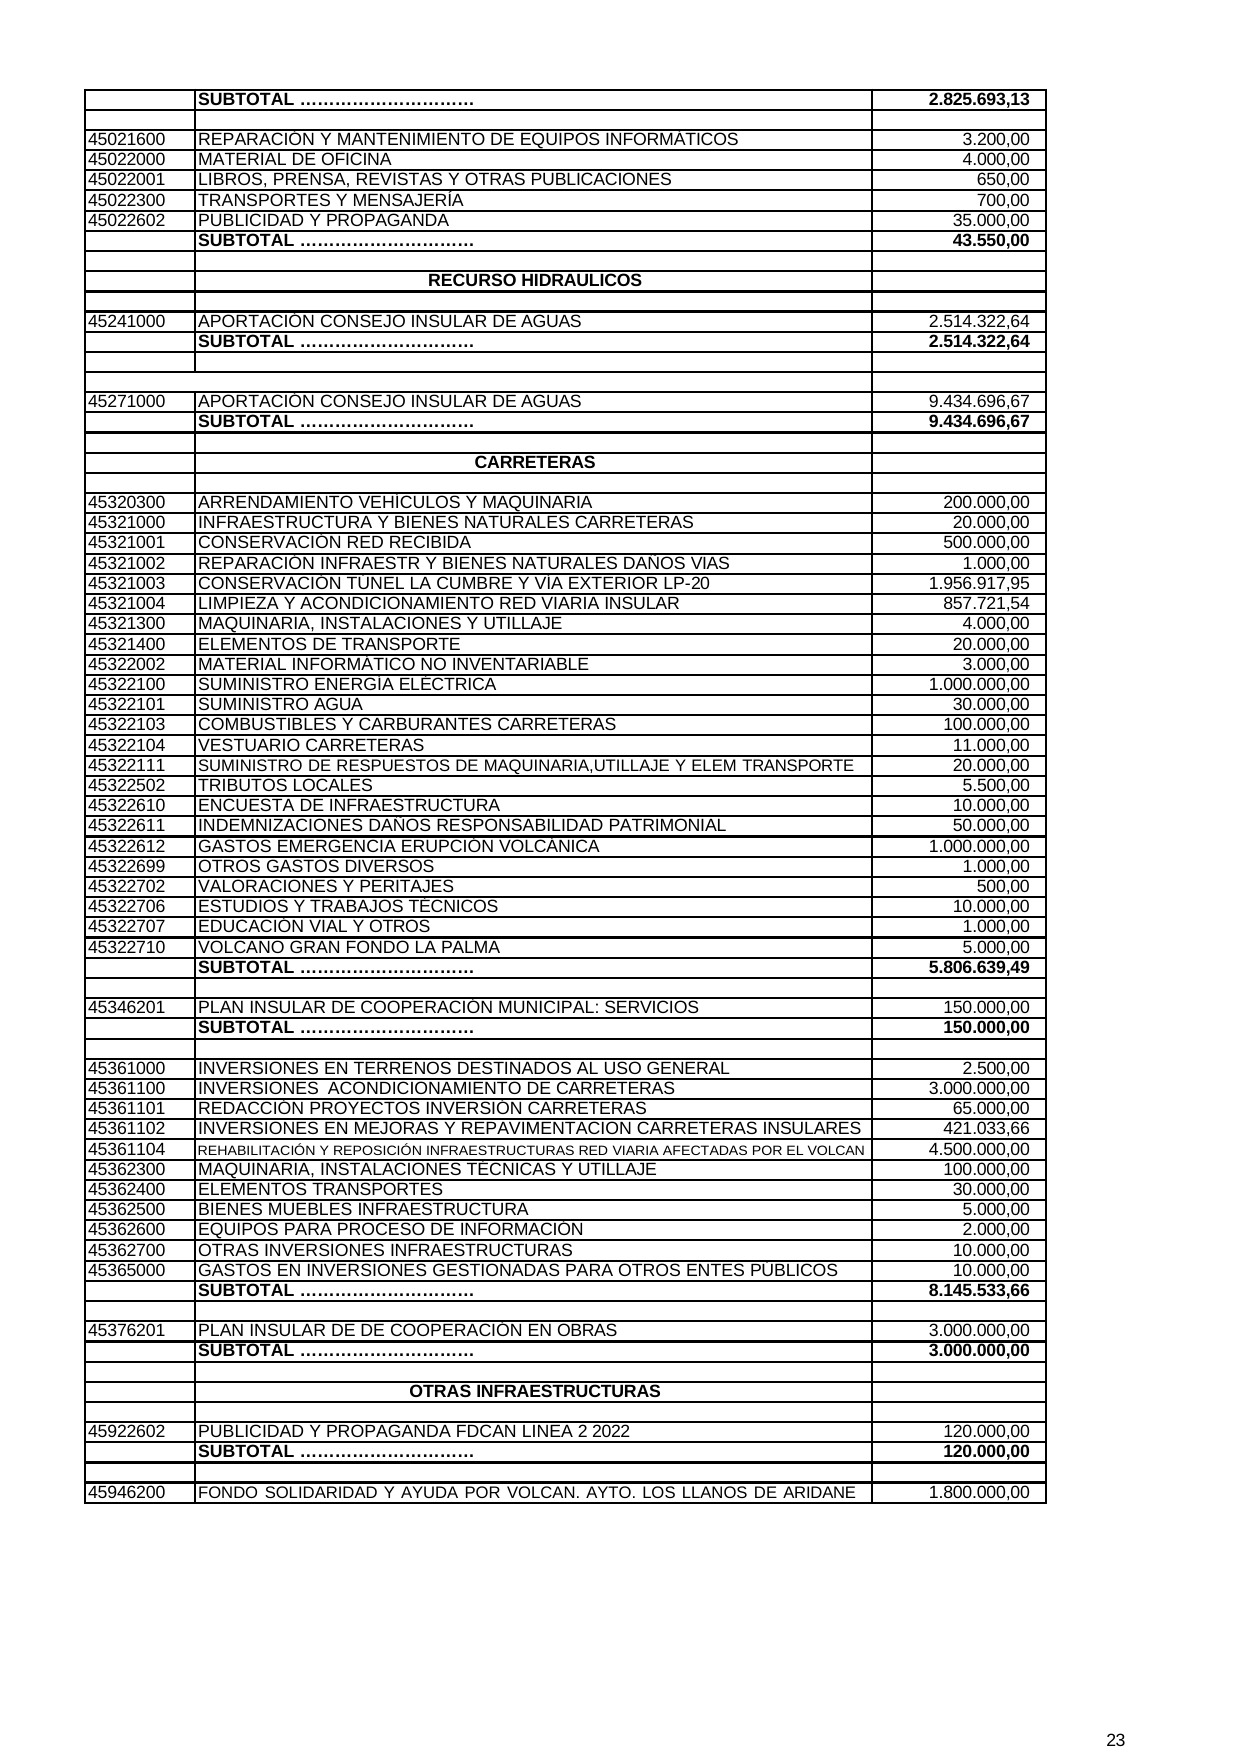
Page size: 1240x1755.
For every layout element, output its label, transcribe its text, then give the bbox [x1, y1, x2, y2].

table_cell [196, 1040, 871, 1057]
table_cell [873, 373, 1045, 391]
table_cell SUMINISTRO DE RESPUESTOS DE MAQUINARIA,UTILLAJE Y ELEM TRANSPORTE [196, 757, 871, 775]
table_cell INDEMNIZACIONES DAÑOS RESPONSABILIDAD PATRIMONIAL [196, 817, 871, 835]
table_cell 3.000.000,00 [873, 1080, 1045, 1098]
table_cell 650,00 [873, 171, 1045, 189]
table_cell 9.434.696,67 [873, 413, 1045, 431]
table_cell 43.550,00 [873, 232, 1045, 250]
table_cell 45322100 [86, 676, 194, 694]
table_cell [86, 1443, 194, 1461]
table_cell 3.000.000,00 [873, 1322, 1045, 1340]
table_cell VALORACIONES Y PERITAJES [196, 878, 871, 896]
table_cell 45022300 [86, 191, 194, 209]
table_cell GASTOS EMERGENCIA ERUPCIÓN VOLCÁNICA [196, 838, 871, 856]
table_cell [873, 252, 1045, 270]
table_cell 9.434.696,67 [873, 393, 1045, 411]
table_cell 45365000 [86, 1262, 194, 1280]
table_cell [86, 293, 194, 310]
table_cell 10.000,00 [873, 797, 1045, 815]
table_cell ELEMENTOS TRANSPORTES [196, 1181, 871, 1199]
table_cell [196, 1302, 871, 1320]
table_cell 45022000 [86, 151, 194, 169]
table_cell [86, 1363, 194, 1381]
table_cell 45946200 [86, 1484, 194, 1502]
table_cell [873, 1040, 1045, 1057]
table_cell LIBROS, PRENSA, REVISTAS Y OTRAS PUBLICACIONES [196, 171, 871, 189]
table_cell 45321004 [86, 595, 194, 613]
table_cell [196, 353, 871, 371]
table_cell OTROS GASTOS DIVERSOS [196, 858, 871, 876]
table_cell 45322702 [86, 878, 194, 896]
table_cell LIMPIEZA Y ACONDICIONAMIENTO RED VIARIA INSULAR [196, 595, 871, 613]
table_cell 45321400 [86, 635, 194, 653]
table_cell EDUCACIÓN VIAL Y OTROS [196, 918, 871, 936]
table_cell 65.000,00 [873, 1100, 1045, 1118]
table_cell [86, 232, 194, 250]
table_cell 4.500.000,00 [873, 1140, 1045, 1158]
table_cell 45322706 [86, 898, 194, 916]
table_cell [873, 1464, 1045, 1481]
table_cell 120.000,00 [873, 1443, 1045, 1461]
table_cell MAQUINARIA, INSTALACIONES TÉCNICAS Y UTILLAJE [196, 1161, 871, 1179]
table_cell 45322611 [86, 817, 194, 835]
table_cell 20.000,00 [873, 514, 1045, 532]
table_cell 45376201 [86, 1322, 194, 1340]
table_cell CONSERVACIÓN TÚNEL LA CUMBRE Y VÍA EXTERIOR LP-20 [196, 575, 871, 593]
table_cell [86, 1403, 194, 1421]
table_cell [196, 252, 871, 270]
table_cell 1.956.917,95 [873, 575, 1045, 593]
table_cell [86, 111, 194, 129]
table_cell [86, 1019, 194, 1037]
table_cell ARRENDAMIENTO VEHÍCULOS Y MAQUINARIA [196, 494, 871, 512]
table_cell 120.000,00 [873, 1423, 1045, 1441]
table_cell 45321002 [86, 555, 194, 573]
table_cell [196, 293, 871, 310]
table_cell 45321001 [86, 534, 194, 552]
table_cell SUMINISTRO AGUA [196, 696, 871, 714]
table_cell 45322101 [86, 696, 194, 714]
table_cell INVERSIONES ACONDICIONAMIENTO DE CARRETERAS [196, 1080, 871, 1098]
table_header SUBTOTAL ………………………… [196, 91, 871, 109]
table_cell VOLCANO GRAN FONDO LA PALMA [196, 939, 871, 957]
table_cell 45241000 [86, 313, 194, 331]
table_cell 45322710 [86, 939, 194, 957]
table_cell ESTUDIOS Y TRABAJOS TÉCNICOS [196, 898, 871, 916]
table_cell PLAN INSULAR DE COOPERACIÓN MUNICIPAL: SERVICIOS [196, 999, 871, 1017]
table_cell 45320300 [86, 494, 194, 512]
table_cell MATERIAL INFORMÁTICO NO INVENTARIABLE [196, 656, 871, 674]
table_cell 45321000 [86, 514, 194, 532]
table_cell [196, 979, 871, 997]
table_cell SUBTOTAL ………………………… [196, 232, 871, 250]
table_cell SUBTOTAL ………………………… [196, 1343, 871, 1361]
table_cell 1.000,00 [873, 918, 1045, 936]
table_cell [86, 454, 194, 472]
table_cell 100.000,00 [873, 716, 1045, 734]
table_cell 45322002 [86, 656, 194, 674]
table_cell [873, 979, 1045, 997]
table_cell 45346201 [86, 999, 194, 1017]
table_cell [196, 1403, 871, 1421]
table_cell APORTACIÓN CONSEJO INSULAR DE AGUAS [196, 393, 871, 411]
table_cell [873, 434, 1045, 452]
table_cell 45322699 [86, 858, 194, 876]
table_cell 5.806.639,49 [873, 959, 1045, 977]
table_cell [86, 413, 194, 431]
table_cell 857.721,54 [873, 595, 1045, 613]
table_cell 3.000.000,00 [873, 1343, 1045, 1361]
table_cell PLAN INSULAR DE DE COOPERACIÓN EN OBRAS [196, 1322, 871, 1340]
table_cell EQUIPOS PARA PROCESO DE INFORMACIÓN [196, 1221, 871, 1239]
table_cell 150.000,00 [873, 1019, 1045, 1037]
table_cell REPARACIÓN INFRAESTR Y BIENES NATURALES DAÑOS VIAS [196, 555, 871, 573]
table_cell INVERSIONES EN TERRENOS DESTINADOS AL USO GENERAL [196, 1060, 871, 1078]
table_cell 45022001 [86, 171, 194, 189]
table_cell [86, 252, 194, 270]
table_cell 2.000,00 [873, 1221, 1045, 1239]
table_cell OTRAS INVERSIONES INFRAESTRUCTURAS [196, 1241, 871, 1259]
table_cell [86, 1343, 194, 1361]
table_cell 5.000,00 [873, 1201, 1045, 1219]
table_cell 20.000,00 [873, 635, 1045, 653]
table_cell BIENES MUEBLES INFRAESTRUCTURA [196, 1201, 871, 1219]
table_cell CONSERVACIÓN RED RECIBIDA [196, 534, 871, 552]
table_cell PUBLICIDAD Y PROPAGANDA FDCAN LINEA 2 2022 [196, 1423, 871, 1441]
table_cell [196, 474, 871, 492]
table_cell SUBTOTAL ………………………… [196, 1282, 871, 1300]
table_cell 30.000,00 [873, 696, 1045, 714]
table_cell SUBTOTAL ………………………… [196, 1443, 871, 1461]
table_cell [196, 434, 871, 452]
table_cell VESTUARIO CARRETERAS [196, 736, 871, 754]
table_cell 45321003 [86, 575, 194, 593]
table_cell 10.000,00 [873, 1241, 1045, 1259]
table_cell SUBTOTAL ………………………… [196, 959, 871, 977]
table_cell 150.000,00 [873, 999, 1045, 1017]
table_cell 1.800.000,00 [873, 1484, 1045, 1502]
table_cell SUMINISTRO ENERGÍA ELÉCTRICA [196, 676, 871, 694]
table_cell INVERSIONES EN MEJORAS Y REPAVIMENTACION CARRETERAS INSULARES [196, 1120, 871, 1138]
table_cell PUBLICIDAD Y PROPAGANDA [196, 212, 871, 230]
table_cell ENCUESTA DE INFRAESTRUCTURA [196, 797, 871, 815]
table_cell 45021600 [86, 131, 194, 149]
table_cell ELEMENTOS DE TRANSPORTE [196, 635, 871, 653]
table_cell [873, 454, 1045, 472]
table_cell 100.000,00 [873, 1161, 1045, 1179]
table_cell 45362300 [86, 1161, 194, 1179]
table_cell [873, 1302, 1045, 1320]
table_cell [873, 474, 1045, 492]
table_cell 45322612 [86, 838, 194, 856]
table_cell [196, 1363, 871, 1381]
table_cell [86, 434, 194, 452]
table_cell 45022602 [86, 212, 194, 230]
table_cell 2.514.322,64 [873, 313, 1045, 331]
table_cell COMBUSTIBLES Y CARBURANTES CARRETERAS [196, 716, 871, 734]
table_cell [196, 1464, 871, 1481]
table_cell 2.514.322,64 [873, 333, 1045, 351]
table_cell [873, 353, 1045, 371]
table_cell [86, 1383, 194, 1401]
table_header [86, 91, 194, 109]
table_cell 45322111 [86, 757, 194, 775]
table_cell [86, 1464, 194, 1481]
table_cell 5.500,00 [873, 777, 1045, 795]
table_cell 45362700 [86, 1241, 194, 1259]
table_cell 45322502 [86, 777, 194, 795]
table_cell 4.000,00 [873, 151, 1045, 169]
table_cell [873, 1383, 1045, 1401]
table_cell 45362500 [86, 1201, 194, 1219]
table_cell 11.000,00 [873, 736, 1045, 754]
table_cell 10.000,00 [873, 898, 1045, 916]
table_cell 45361100 [86, 1080, 194, 1098]
table_cell REDACCIÓN PROYECTOS INVERSIÓN CARRETERAS [196, 1100, 871, 1118]
table_cell 421.033,66 [873, 1120, 1045, 1138]
table_cell [86, 474, 194, 492]
table_cell 45322104 [86, 736, 194, 754]
table_cell 700,00 [873, 191, 1045, 209]
table_cell 35.000,00 [873, 212, 1045, 230]
table_cell 45922602 [86, 1423, 194, 1441]
table_cell [873, 272, 1045, 290]
table_cell REPARACIÓN Y MANTENIMIENTO DE EQUIPOS INFORMÁTICOS [196, 131, 871, 149]
table_cell CARRETERAS [196, 454, 871, 472]
table_cell 45322707 [86, 918, 194, 936]
table_cell [873, 1403, 1045, 1421]
table_cell 4.000,00 [873, 615, 1045, 633]
table_cell 30.000,00 [873, 1181, 1045, 1199]
table_cell MATERIAL DE OFICINA [196, 151, 871, 169]
table_cell [873, 293, 1045, 310]
table_cell 50.000,00 [873, 817, 1045, 835]
table_cell [86, 373, 871, 391]
table_cell 1.000,00 [873, 555, 1045, 573]
table_cell [86, 1302, 194, 1320]
table_cell 8.145.533,66 [873, 1282, 1045, 1300]
table_cell [86, 959, 194, 977]
table_cell 500.000,00 [873, 534, 1045, 552]
table_cell RECURSO HIDRAULICOS [196, 272, 871, 290]
table_cell 45362600 [86, 1221, 194, 1239]
table_cell TRIBUTOS LOCALES [196, 777, 871, 795]
table_cell 3.200,00 [873, 131, 1045, 149]
table_cell 1.000.000,00 [873, 838, 1045, 856]
table_cell 45271000 [86, 393, 194, 411]
table_cell [86, 272, 194, 290]
table_cell GASTOS EN INVERSIONES GESTIONADAS PARA OTROS ENTES PÚBLICOS [196, 1262, 871, 1280]
table_cell 200.000,00 [873, 494, 1045, 512]
table_cell 1.000,00 [873, 858, 1045, 876]
table_cell SUBTOTAL ………………………… [196, 333, 871, 351]
table_cell 500,00 [873, 878, 1045, 896]
table_cell INFRAESTRUCTURA Y BIENES NATURALES CARRETERAS [196, 514, 871, 532]
table_cell [86, 333, 194, 351]
table_cell 45361000 [86, 1060, 194, 1078]
table_cell SUBTOTAL ………………………… [196, 413, 871, 431]
table_cell [86, 979, 194, 997]
table_cell [196, 111, 871, 129]
table_cell 45322610 [86, 797, 194, 815]
table_cell FONDO SOLIDARIDAD Y AYUDA POR VOLCAN. AYTO. LOS LLANOS DE ARIDANE [196, 1484, 871, 1502]
table_cell 45361104 [86, 1140, 194, 1158]
table_header 2.825.693,13 [873, 91, 1045, 109]
table_cell 5.000,00 [873, 939, 1045, 957]
table_cell 2.500,00 [873, 1060, 1045, 1078]
table_cell [86, 1040, 194, 1057]
table_cell 1.000.000,00 [873, 676, 1045, 694]
table_cell 3.000,00 [873, 656, 1045, 674]
table_cell 45361102 [86, 1120, 194, 1138]
table_cell 45322103 [86, 716, 194, 734]
table_cell [86, 353, 194, 371]
table_cell 10.000,00 [873, 1262, 1045, 1280]
table_cell APORTACIÓN CONSEJO INSULAR DE AGUAS [196, 313, 871, 331]
table_cell 45321300 [86, 615, 194, 633]
table_cell [873, 1363, 1045, 1381]
table_cell 20.000,00 [873, 757, 1045, 775]
table_cell 45362400 [86, 1181, 194, 1199]
table_cell REHABILITACIÓN Y REPOSICIÓN INFRAESTRUCTURAS RED VIARIA AFECTADAS POR EL VOLCAN [196, 1140, 871, 1158]
table_cell TRANSPORTES Y MENSAJERÍA [196, 191, 871, 209]
table_cell OTRAS INFRAESTRUCTURAS [196, 1383, 871, 1401]
table_cell [873, 111, 1045, 129]
table_cell [86, 1282, 194, 1300]
table_cell SUBTOTAL ………………………… [196, 1019, 871, 1037]
table_cell 45361101 [86, 1100, 194, 1118]
table_cell MAQUINARIA, INSTALACIONES Y UTILLAJE [196, 615, 871, 633]
